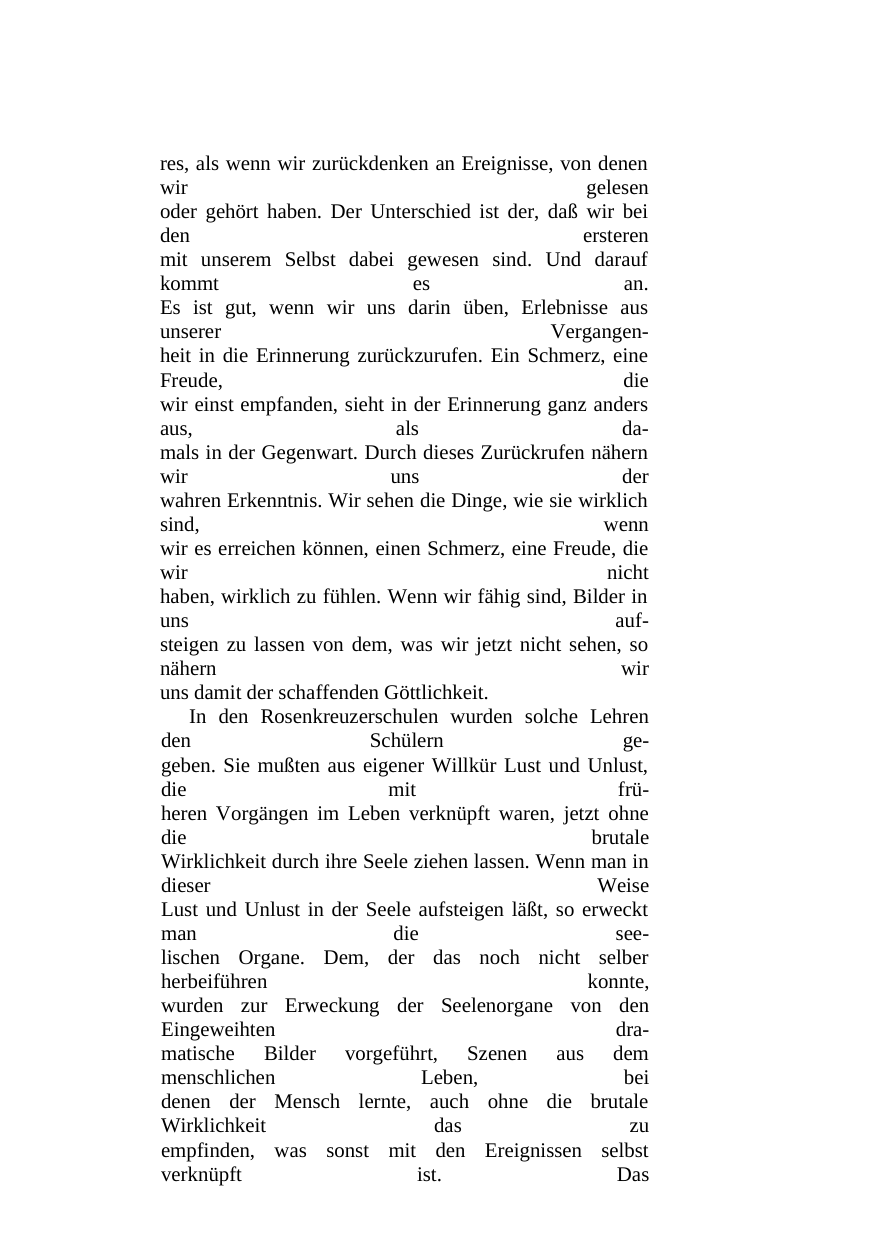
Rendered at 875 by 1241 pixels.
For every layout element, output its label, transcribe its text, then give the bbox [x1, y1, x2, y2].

text res, als wenn wir zurückdenken an Ereignisse, von denen wir gelesen oder gehört haben. Der Unterschied ist der, daß wir bei den ersteren mit unserem Selbst dabei gewesen sind. Und darauf kommt es an. Es ist gut, wenn wir uns darin üben, Erlebnisse aus unserer Vergangen- heit in die Erinnerung zurückzurufen. Ein Schmerz, eine Freude, die wir einst empfanden, sieht in der Erinnerung ganz anders aus, als da- mals in der Gegenwart. Durch dieses Zurückrufen nähern wir uns der wahren Erkenntnis. Wir sehen die Dinge, wie sie wirklich sind, wenn wir es erreichen können, einen Schmerz, eine Freude, die wir nicht haben, wirklich zu fühlen. Wenn wir fähig sind, Bilder in uns auf- steigen zu lassen von dem, was wir jetzt nicht sehen, so nähern wir uns damit der schaffenden Göttlichkeit. [160, 151, 649, 704]
text In den Rosenkreuzerschulen wurden solche Lehren den Schülern ge- geben. Sie mußten aus eigener Willkür Lust und Unlust, die mit frü- heren Vorgängen im Leben verknüpft waren, jetzt ohne die brutale Wirklichkeit durch ihre Seele ziehen lassen. Wenn man in dieser Weise Lust und Unlust in der Seele aufsteigen läßt, so erweckt man die see- lischen Organe. Dem, der das noch nicht selber herbeiführen konnte, wurden zur Erweckung der Seelenorgane von den Eingeweihten dra- matische Bilder vorgeführt, Szenen aus dem menschlichen Leben, bei denen der Mensch lernte, auch ohne die brutale Wirklichkeit das zu empfinden, was sonst mit den Ereignissen selbst verknüpft ist. Das [161, 704, 649, 1186]
